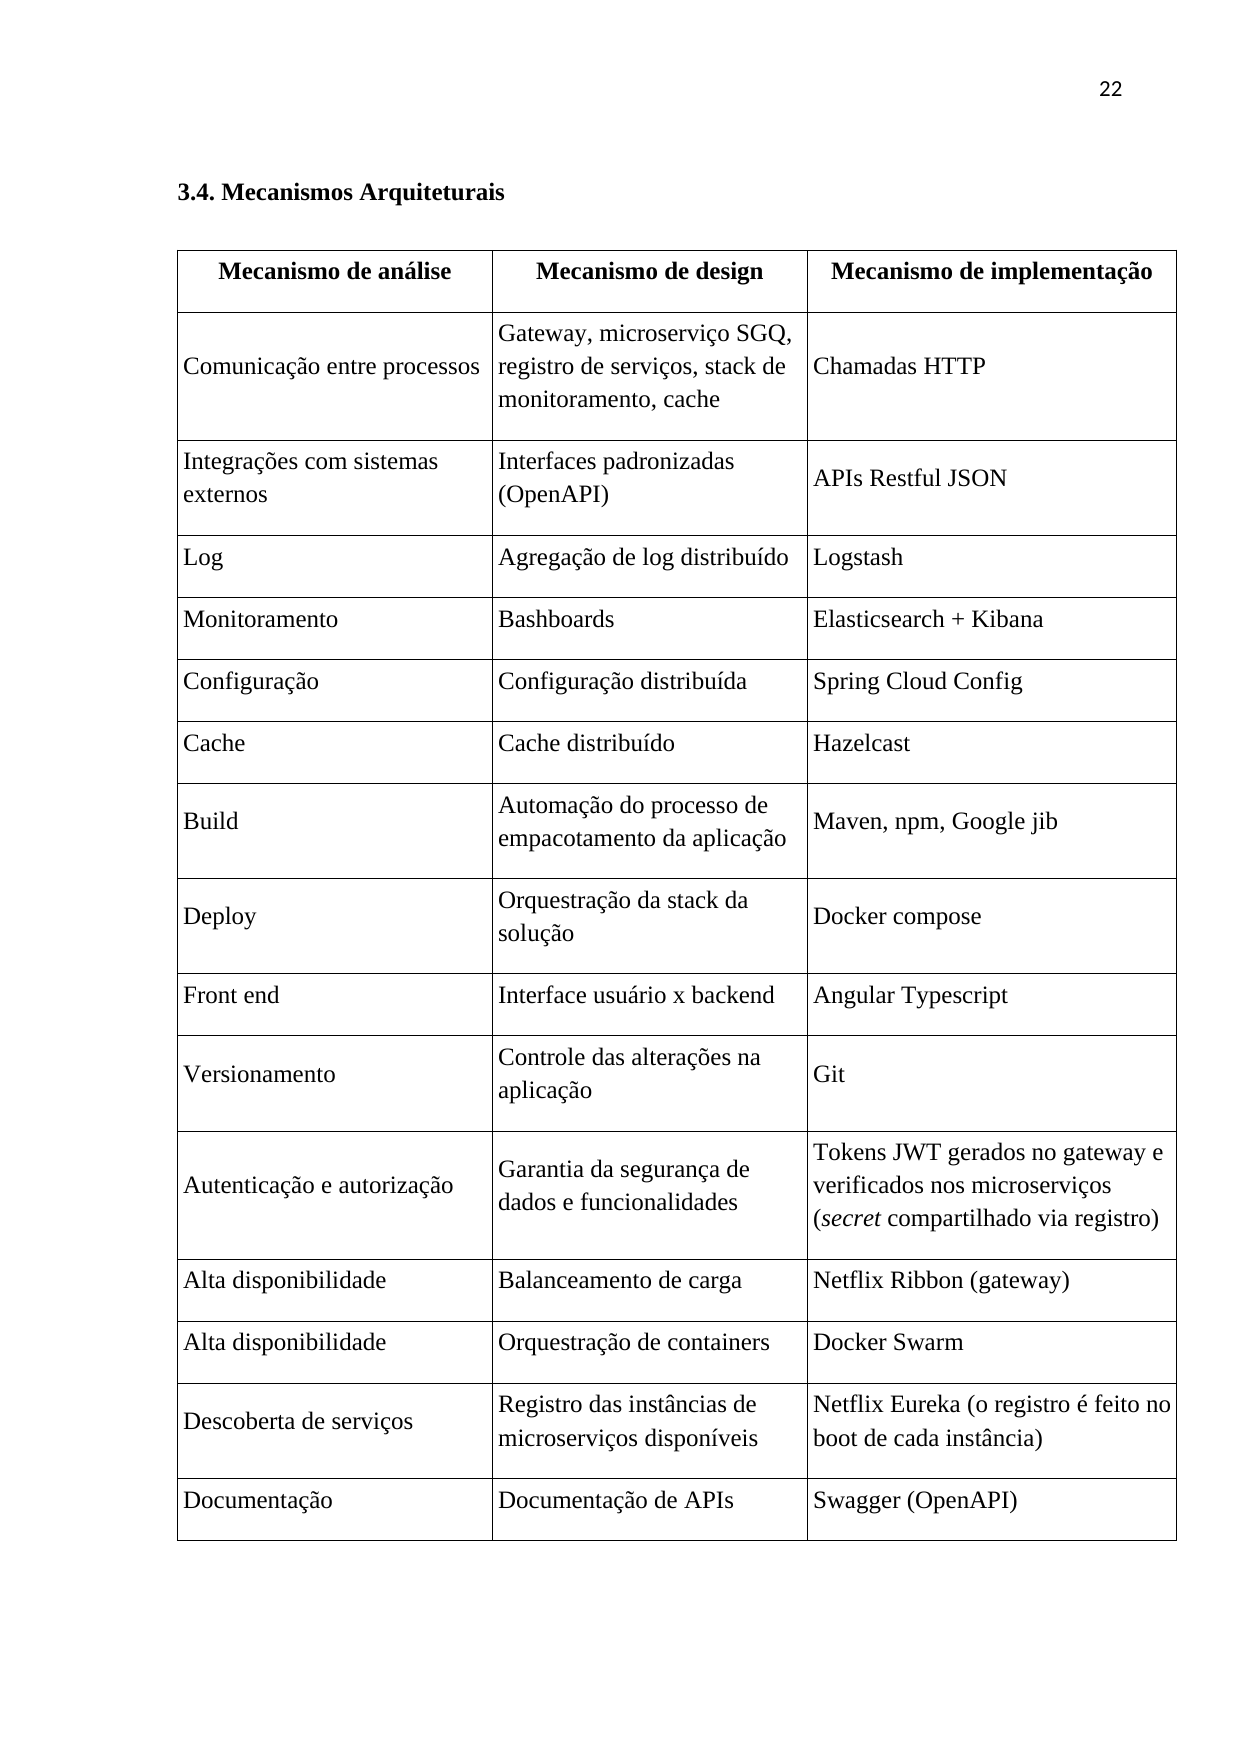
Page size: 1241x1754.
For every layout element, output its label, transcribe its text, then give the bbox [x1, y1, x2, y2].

table_cell Angular Typescript [808, 974, 1176, 1035]
table_cell Docker Swarm [808, 1322, 1176, 1383]
table_cell Registro das instâncias de microserviços disponíveis [493, 1384, 807, 1478]
table_cell Configuração distribuída [493, 660, 807, 721]
table_cell Garantia da segurança de dados e funcionalidades [493, 1132, 807, 1259]
table_cell Cache distribuído [493, 722, 807, 783]
table_cell Descoberta de serviços [178, 1384, 492, 1478]
table_cell Cache [178, 722, 492, 783]
table_cell APIs Restful JSON [808, 441, 1176, 535]
table_cell Configuração [178, 660, 492, 721]
table_cell Deploy [178, 879, 492, 973]
table_cell Swagger (OpenAPI) [808, 1479, 1176, 1540]
table_cell Git [808, 1036, 1176, 1131]
table_header Mecanismo de design [493, 251, 807, 312]
table_cell Agregação de log distribuído [493, 536, 807, 597]
table_cell Comunicação entre processos [178, 313, 492, 440]
table_cell Controle das alterações na aplicação [493, 1036, 807, 1131]
table_cell Netflix Ribbon (gateway) [808, 1260, 1176, 1321]
table_cell Versionamento [178, 1036, 492, 1131]
table_cell Tokens JWT gerados no gateway e verificados nos microserviços (secret compartilhado via registro) [808, 1132, 1176, 1259]
table_cell Monitoramento [178, 598, 492, 659]
table_cell Chamadas HTTP [808, 313, 1176, 440]
table_cell Documentação de APIs [493, 1479, 807, 1540]
table_cell Hazelcast [808, 722, 1176, 783]
table_cell Front end [178, 974, 492, 1035]
table_cell Autenticação e autorização [178, 1132, 492, 1259]
table_cell Elasticsearch + Kibana [808, 598, 1176, 659]
table_cell Balanceamento de carga [493, 1260, 807, 1321]
table_cell Integrações com sistemas externos [178, 441, 492, 535]
table_cell Documentação [178, 1479, 492, 1540]
subtitle 3.4. Mecanismos Arquiteturais [177, 177, 1122, 206]
table_cell Alta disponibilidade [178, 1322, 492, 1383]
table_header Mecanismo de análise [178, 251, 492, 312]
table_cell Orquestração da stack da solução [493, 879, 807, 973]
table_cell Interfaces padronizadas (OpenAPI) [493, 441, 807, 535]
table_cell Logstash [808, 536, 1176, 597]
table_header Mecanismo de implementação [808, 251, 1176, 312]
table_cell Alta disponibilidade [178, 1260, 492, 1321]
table_cell Bashboards [493, 598, 807, 659]
table_cell Spring Cloud Config [808, 660, 1176, 721]
table_cell Build [178, 784, 492, 878]
table_cell Docker compose [808, 879, 1176, 973]
table_cell Maven, npm, Google jib [808, 784, 1176, 878]
table_cell Gateway, microserviço SGQ, registro de serviços, stack de monitoramento, cache [493, 313, 807, 440]
table_cell Netflix Eureka (o registro é feito no boot de cada instância) [808, 1384, 1176, 1478]
table_cell Orquestração de containers [493, 1322, 807, 1383]
table_cell Automação do processo de empacotamento da aplicação [493, 784, 807, 878]
table_cell Log [178, 536, 492, 597]
table_cell Interface usuário x backend [493, 974, 807, 1035]
